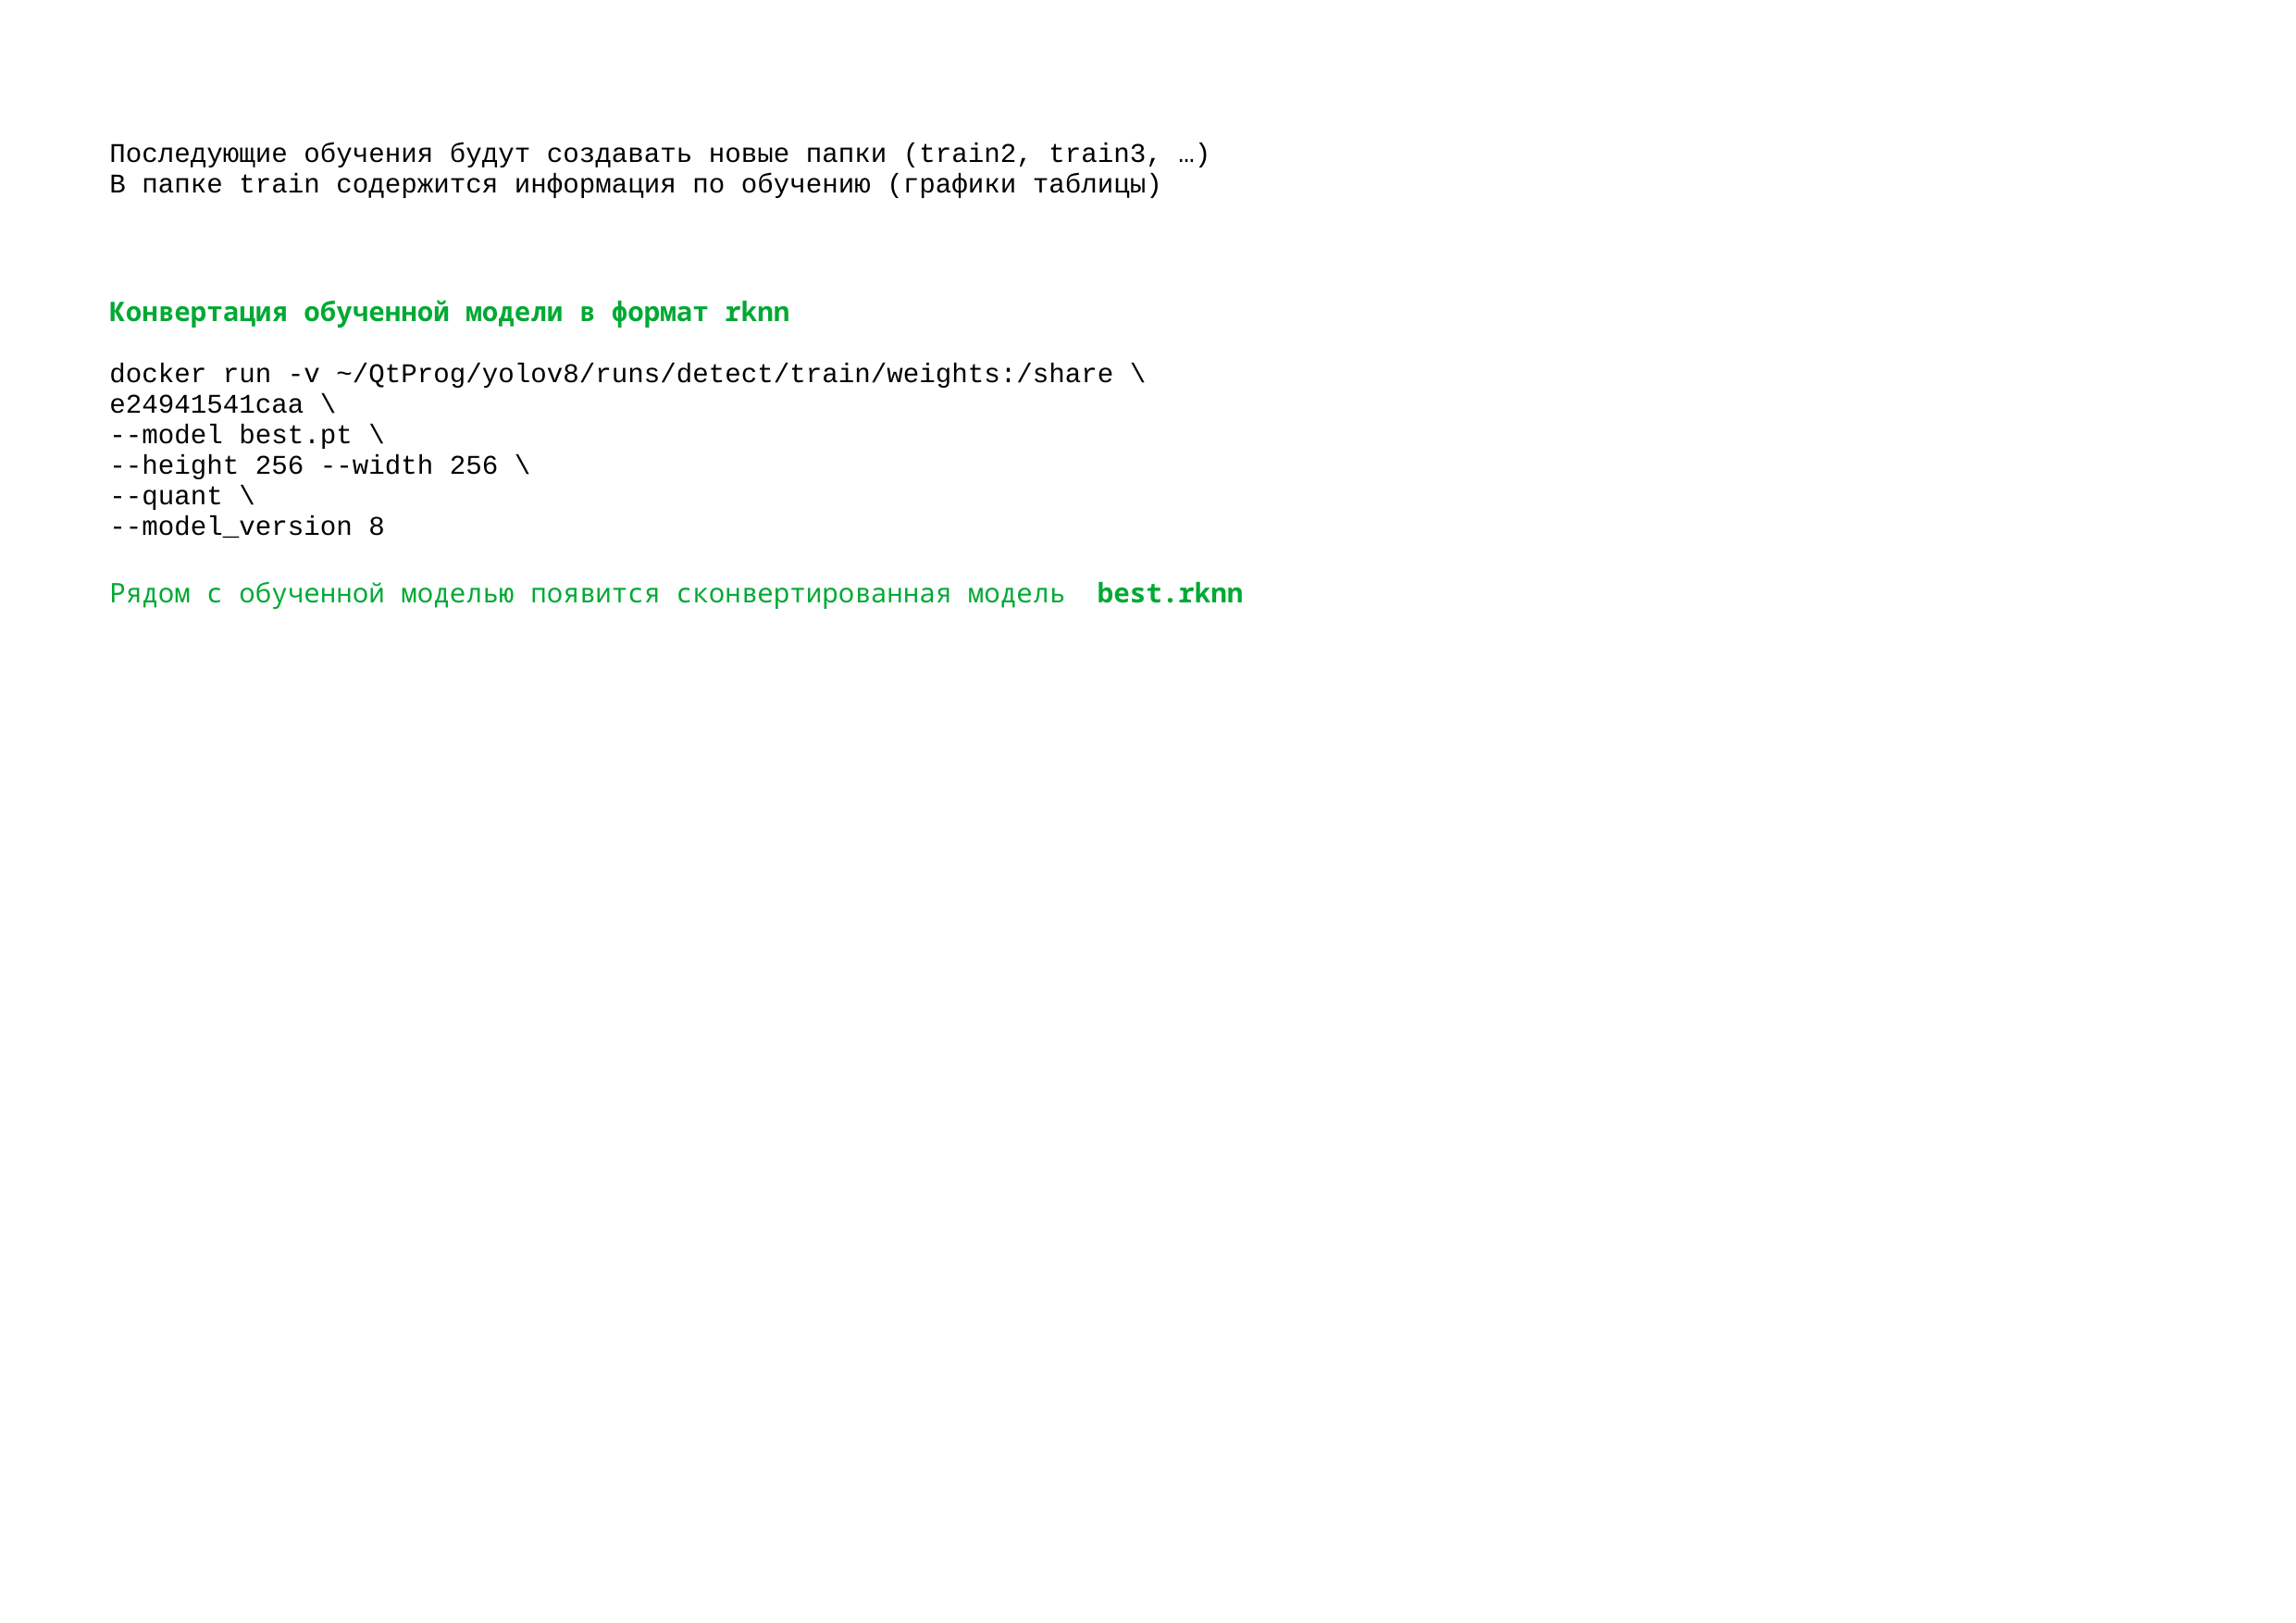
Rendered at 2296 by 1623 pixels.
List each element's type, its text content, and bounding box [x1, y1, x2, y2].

text Рядом с обученной моделью появится сконвертированная модель best.rknn [109, 574, 2186, 611]
text --quant \ [109, 482, 2186, 513]
text Последующие обучения будут создавать новые папки (train2, train3, …) [109, 140, 2186, 170]
text docker run -v ~/QtProg/yolov8/runs/detect/train/weights:/share \ [109, 360, 2186, 390]
text --model_version 8 [109, 513, 2186, 543]
text --height 256 --width 256 \ [109, 452, 2186, 482]
text Конвертация обученной модели в формат rknn [109, 292, 2186, 329]
text e24941541caa \ [109, 390, 2186, 421]
text --model best.pt \ [109, 421, 2186, 452]
text В папке train содержится информация по обучению (графики таблицы) [109, 170, 2186, 201]
